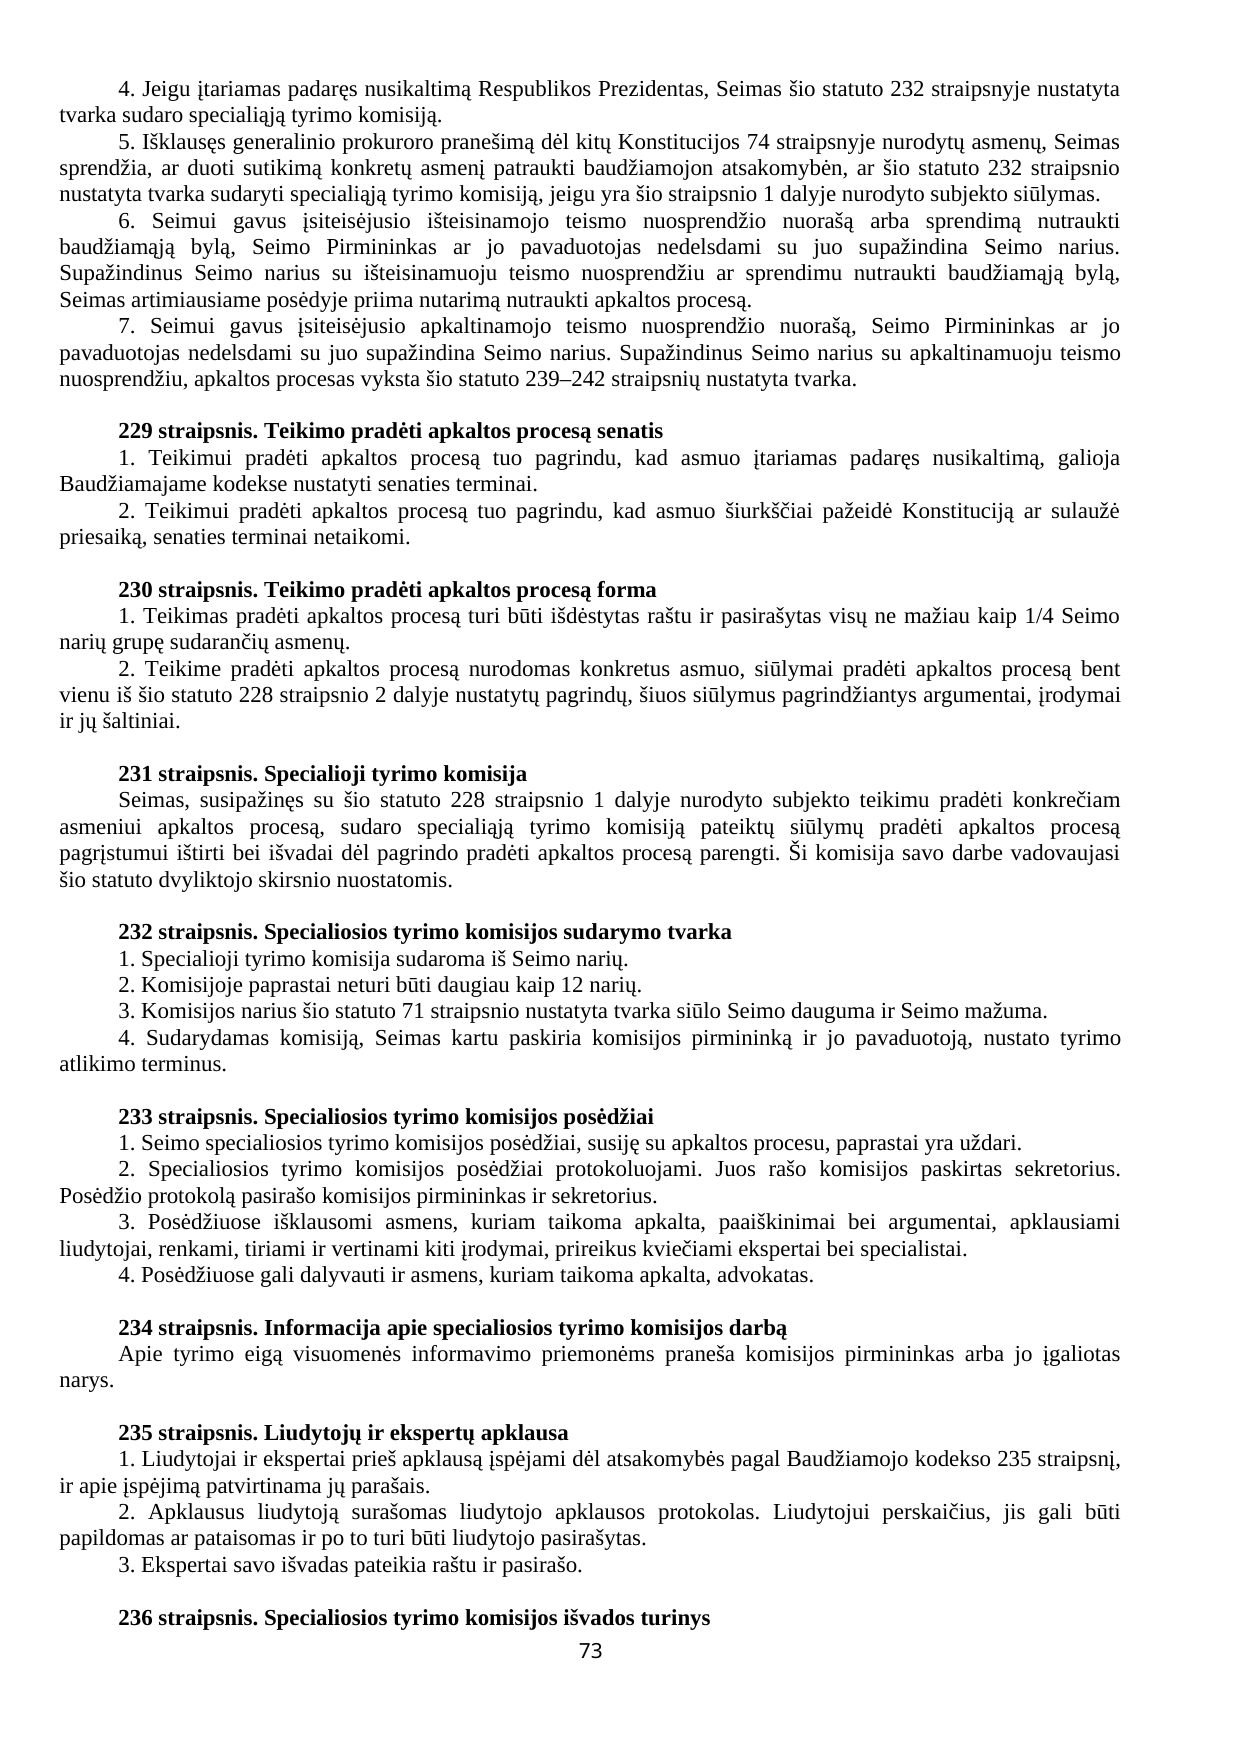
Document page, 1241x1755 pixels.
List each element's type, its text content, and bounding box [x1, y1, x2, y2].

text 4. Posėdžiuose gali dalyvauti ir asmens, kuriam taikoma apkalta, advokatas. [59, 1261, 1122, 1287]
text 2. Teikime pradėti apkaltos procesą nurodomas konkretus asmuo, siūlymai pradėti apkaltos procesą bent vienu iš šio statuto 228 straipsnio 2 dalyje nustatytų pagrindų, šiuos siūlymus pagrindžiantys argumentai, įrodymai ir jų šaltiniai. [59, 655, 1122, 734]
text 231 straipsnis. Specialioji tyrimo komisija [59, 760, 1122, 787]
text Seimas, susipažinęs su šio statuto 228 straipsnio 1 dalyje nurodyto subjekto teikimu pradėti konkrečiam asmeniui apkaltos procesą, sudaro specialiąją tyrimo komisiją pateiktų siūlymų pradėti apkaltos procesą pagrįstumui ištirti bei išvadai dėl pagrindo pradėti apkaltos procesą parengti. Ši komisija savo darbe vadovaujasi šio statuto dvyliktojo skirsnio nuostatomis. [59, 787, 1122, 892]
text 1. Teikimas pradėti apkaltos procesą turi būti išdėstytas raštu ir pasirašytas visų ne mažiau kaip 1/4 Seimo narių grupę sudarančių asmenų. [59, 602, 1122, 655]
text 3. Posėdžiuose išklausomi asmens, kuriam taikoma apkalta, paaiškinimai bei argumentai, apklausiami liudytojai, renkami, tiriami ir vertinami kiti įrodymai, prireikus kviečiami ekspertai bei specialistai. [59, 1208, 1122, 1261]
text 232 straipsnis. Specialiosios tyrimo komisijos sudarymo tvarka [59, 918, 1122, 945]
text 2. Apklausus liudytoją surašomas liudytojo apklausos protokolas. Liudytojui perskaičius, jis gali būti papildomas ar pataisomas ir po to turi būti liudytojo pasirašytas. [59, 1498, 1122, 1551]
text 2. Teikimui pradėti apkaltos procesą tuo pagrindu, kad asmuo šiurkščiai pažeidė Konstituciją ar sulaužė priesaiką, senaties terminai netaikomi. [59, 497, 1122, 549]
text 6. Seimui gavus įsiteisėjusio išteisinamojo teismo nuosprendžio nuorašą arba sprendimą nutraukti baudžiamąją bylą, Seimo Pirmininkas ar jo pavaduotojas nedelsdami su juo supažindina Seimo narius. Supažindinus Seimo narius su išteisinamuoju teismo nuosprendžiu ar sprendimu nutraukti baudžiamąją bylą, Seimas artimiausiame posėdyje priima nutarimą nutraukti apkaltos procesą. [59, 207, 1122, 312]
text 1. Liudytojai ir ekspertai prieš apklausą įspėjami dėl atsakomybės pagal Baudžiamojo kodekso 235 straipsnį, ir apie įspėjimą patvirtinama jų parašais. [59, 1445, 1122, 1498]
text 2. Specialiosios tyrimo komisijos posėdžiai protokoluojami. Juos rašo komisijos paskirtas sekretorius. Posėdžio protokolą pasirašo komisijos pirmininkas ir sekretorius. [59, 1156, 1122, 1208]
text 7. Seimui gavus įsiteisėjusio apkaltinamojo teismo nuosprendžio nuorašą, Seimo Pirmininkas ar jo pavaduotojas nedelsdami su juo supažindina Seimo narius. Supažindinus Seimo narius su apkaltinamuoju teismo nuosprendžiu, apkaltos procesas vyksta šio statuto 239–242 straipsnių nustatyta tvarka. [59, 312, 1122, 391]
text 1. Seimo specialiosios tyrimo komisijos posėdžiai, susiję su apkaltos procesu, paprastai yra uždari. [59, 1129, 1122, 1156]
text 229 straipsnis. Teikimo pradėti apkaltos procesą senatis [59, 418, 1122, 444]
text 236 straipsnis. Specialiosios tyrimo komisijos išvados turinys [59, 1603, 1122, 1630]
text Apie tyrimo eigą visuomenės informavimo priemonėms praneša komisijos pirmininkas arba jo įgaliotas narys. [59, 1340, 1122, 1393]
text 233 straipsnis. Specialiosios tyrimo komisijos posėdžiai [59, 1103, 1122, 1129]
text 4. Sudarydamas komisiją, Seimas kartu paskiria komisijos pirmininką ir jo pavaduotoją, nustato tyrimo atlikimo terminus. [59, 1024, 1122, 1076]
text 235 straipsnis. Liudytojų ir ekspertų apklausa [59, 1419, 1122, 1445]
text 3. Komisijos narius šio statuto 71 straipsnio nustatyta tvarka siūlo Seimo dauguma ir Seimo mažuma. [59, 997, 1122, 1024]
text 4. Jeigu įtariamas padaręs nusikaltimą Respublikos Prezidentas, Seimas šio statuto 232 straipsnyje nustatyta tvarka sudaro specialiąją tyrimo komisiją. [59, 75, 1122, 128]
text 234 straipsnis. Informacija apie specialiosios tyrimo komisijos darbą [59, 1314, 1122, 1340]
text 1. Teikimui pradėti apkaltos procesą tuo pagrindu, kad asmuo įtariamas padaręs nusikaltimą, galioja Baudžiamajame kodekse nustatyti senaties terminai. [59, 444, 1122, 497]
text 3. Ekspertai savo išvadas pateikia raštu ir pasirašo. [59, 1551, 1122, 1577]
text 2. Komisijoje paprastai neturi būti daugiau kaip 12 narių. [59, 971, 1122, 997]
text 1. Specialioji tyrimo komisija sudaroma iš Seimo narių. [59, 945, 1122, 971]
text 5. Išklausęs generalinio prokuroro pranešimą dėl kitų Konstitucijos 74 straipsnyje nurodytų asmenų, Seimas sprendžia, ar duoti sutikimą konkretų asmenį patraukti baudžiamojon atsakomybėn, ar šio statuto 232 straipsnio nustatyta tvarka sudaryti specialiąją tyrimo komisiją, jeigu yra šio straipsnio 1 dalyje nurodyto subjekto siūlymas. [59, 128, 1122, 207]
text 230 straipsnis. Teikimo pradėti apkaltos procesą forma [59, 576, 1122, 602]
